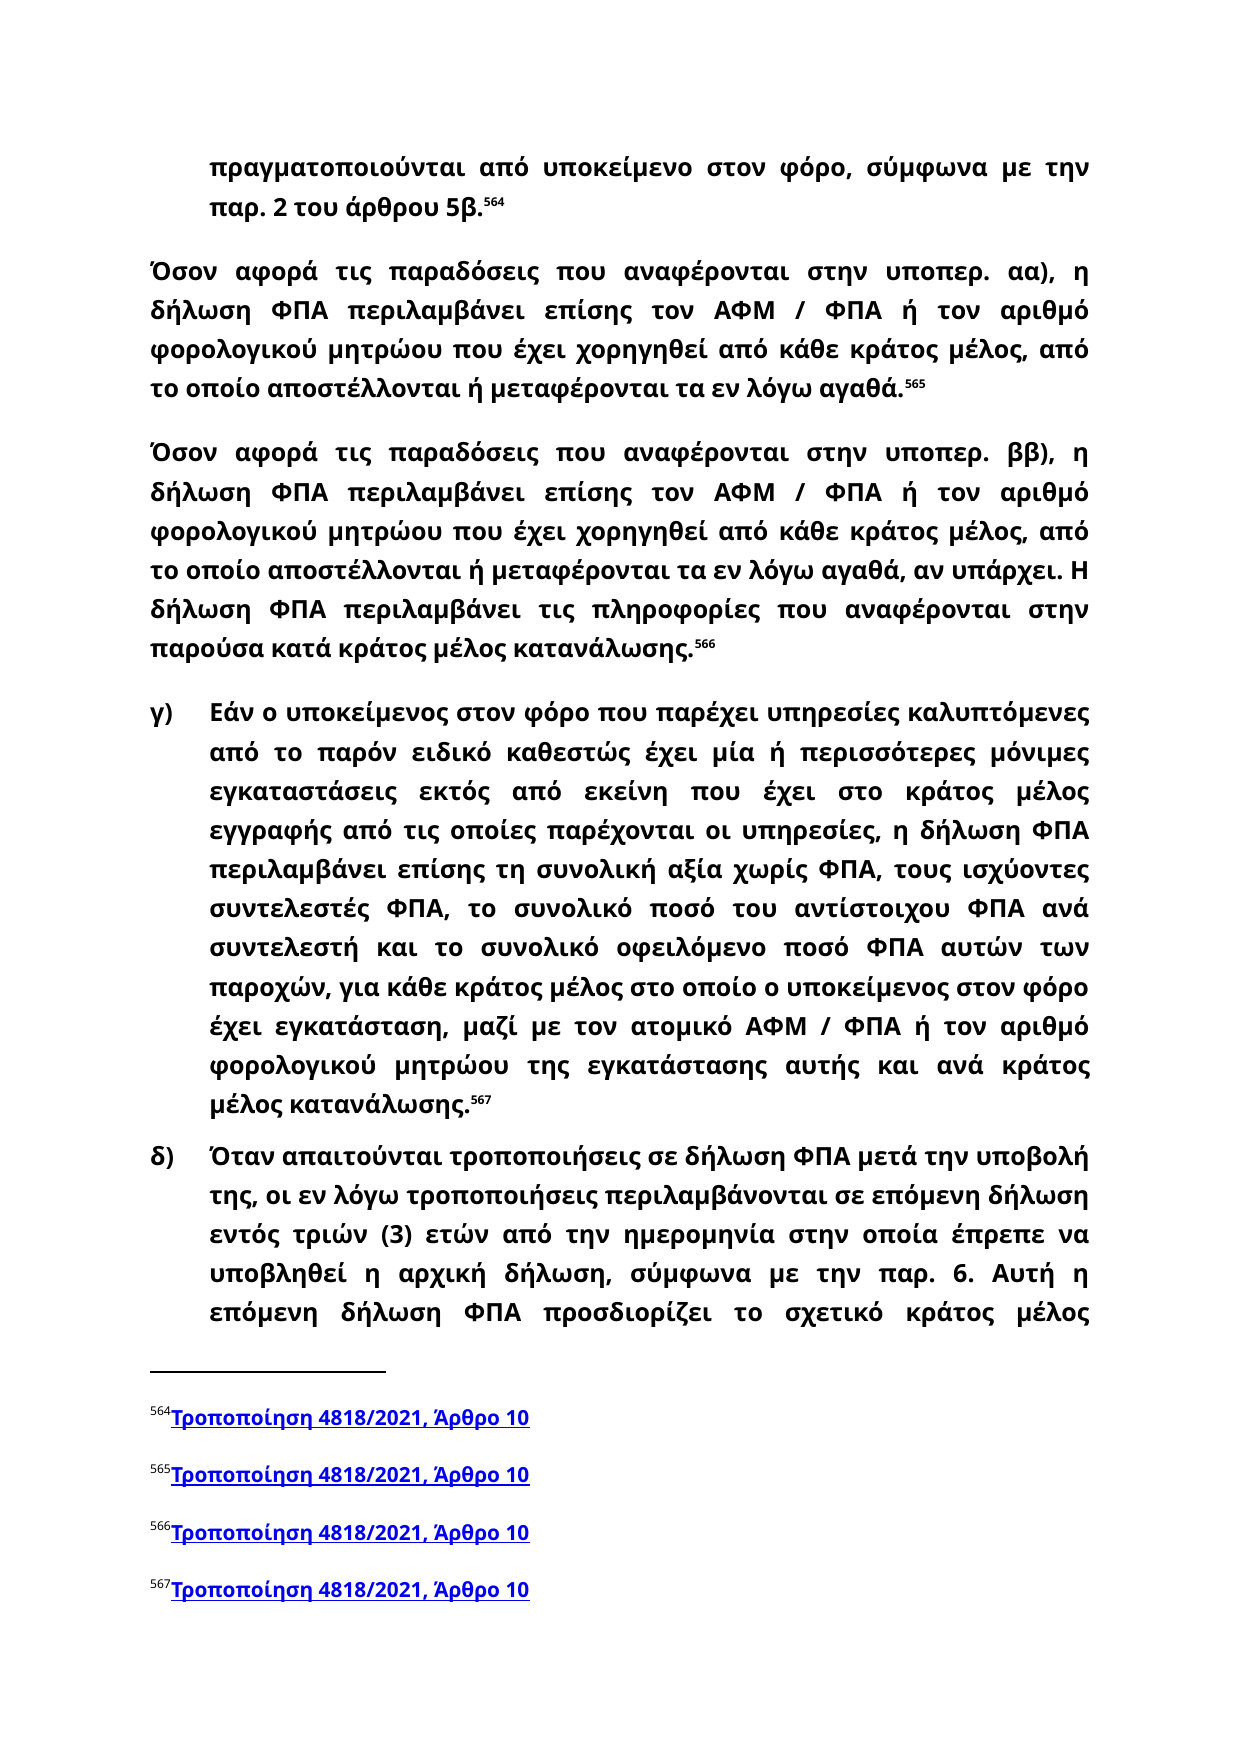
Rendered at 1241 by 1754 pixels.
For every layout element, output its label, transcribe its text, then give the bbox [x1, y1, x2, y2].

list πραγματοποιούνται από υποκείμενο στον φόρο, σύμφωνα με την παρ. 2 του άρθρου 5β. [150, 150, 1090, 223]
text Τροποποίηση 4818/2021, Άρθρο 10 [150, 1460, 1090, 1489]
text Τροποποίηση 4818/2021, Άρθρο 10 [150, 1576, 1090, 1604]
list δ) Όταν απαιτούνται τροποποιήσεις σε δήλωση ΦΠΑ μετά την υποβολή της, οι εν λόγω τροποποιήσεις περιλαμβάνονται σε επόμενη δήλωση εντός τριών (3) ετών από την ημερομηνία στην οποία έπρεπε να υποβληθεί η αρχική δήλωση, σύμφωνα με την παρ. 6. Αυτή η επόμενη δήλωση ΦΠΑ προσδιορίζει το σχετικό κράτος μέλος [150, 1138, 1090, 1329]
text Τροποποίηση 4818/2021, Άρθρο 10 [150, 1518, 1090, 1546]
text Τροποποίηση 4818/2021, Άρθρο 10 [150, 1403, 1090, 1431]
text Όσον αφορά τις παραδόσεις που αναφέρονται στην υποπερ. αα), η δήλωση ΦΠΑ περιλαμβάνει επίσης τον ΑΦΜ / ΦΠΑ ή τον αριθμό φορολογικού μητρώου που έχει χορηγηθεί από κάθε κράτος μέλος, από το οποίο αποστέλλονται ή μεταφέρονται τα εν λόγω αγαθά. [150, 253, 1090, 405]
list γ) Εάν ο υποκείμενος στον φόρο που παρέχει υπηρεσίες καλυπτόμενες από το παρόν ειδικό καθεστώς έχει μία ή περισσότερες μόνιμες εγκαταστάσεις εκτός από εκείνη που έχει στο κράτος μέλος εγγραφής από τις οποίες παρέχονται οι υπηρεσίες, η δήλωση ΦΠΑ περιλαμβάνει επίσης τη συνολική αξία χωρίς ΦΠΑ, τους ισχύοντες συντελεστές ΦΠΑ, το συνολικό ποσό του αντίστοιχου ΦΠΑ ανά συντελεστή και το συνολικό οφειλόμενο ποσό ΦΠΑ αυτών των παροχών, για κάθε κράτος μέλος στο οποίο ο υποκείμενος στον φόρο έχει εγκατάσταση, μαζί με τον ατομικό ΑΦΜ / ΦΠΑ ή τον αριθμό φορολογικού μητρώου της εγκατάστασης αυτής και ανά κράτος μέλος κατανάλωσης. [150, 695, 1090, 1121]
text Όσον αφορά τις παραδόσεις που αναφέρονται στην υποπερ. ββ), η δήλωση ΦΠΑ περιλαμβάνει επίσης τον ΑΦΜ / ΦΠΑ ή τον αριθμό φορολογικού μητρώου που έχει χορηγηθεί από κάθε κράτος μέλος, από το οποίο αποστέλλονται ή μεταφέρονται τα εν λόγω αγαθά, αν υπάρχει. Η δήλωση ΦΠΑ περιλαμβάνει τις πληροφορίες που αναφέρονται στην παρούσα κατά κράτος μέλος κατανάλωσης. [150, 435, 1090, 665]
